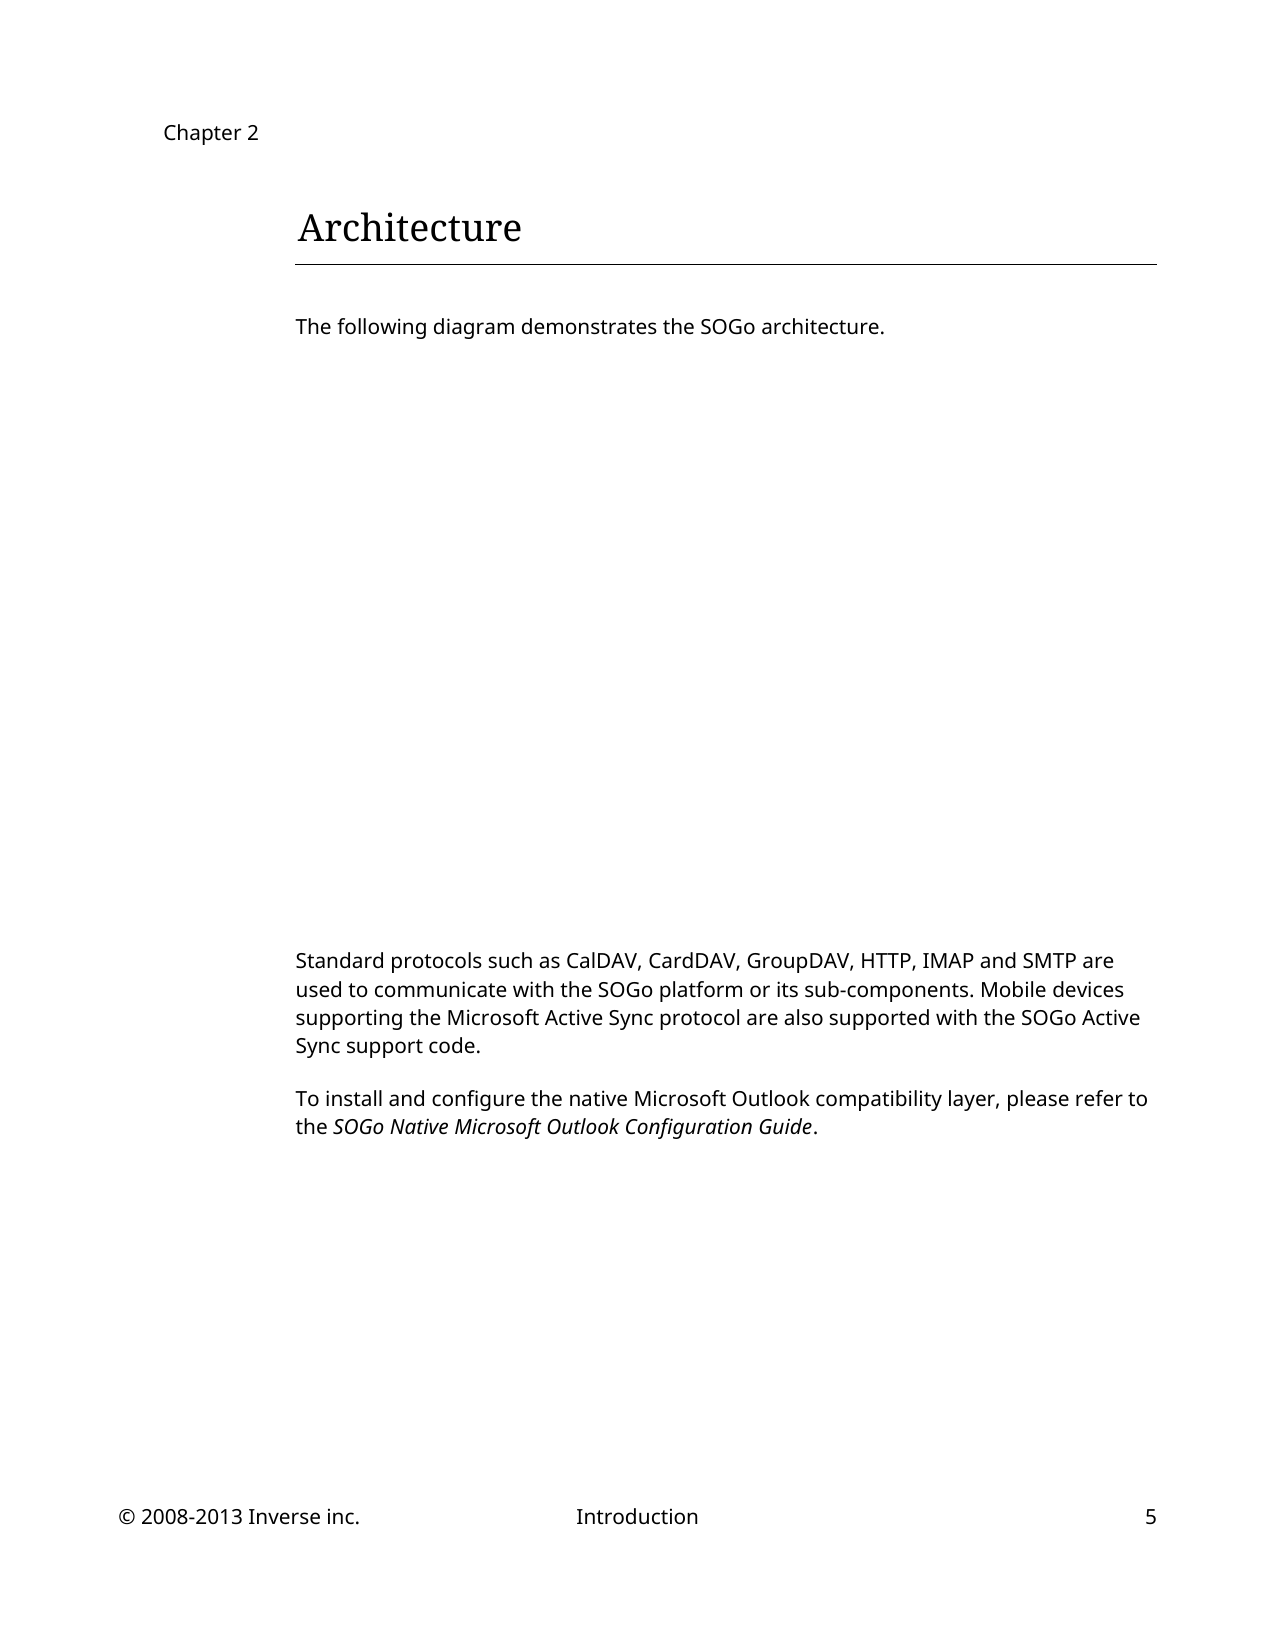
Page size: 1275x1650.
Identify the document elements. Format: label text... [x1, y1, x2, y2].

text The following diagram demonstrates the SOGo architecture. [295, 312, 1157, 341]
subtitle Architecture [295, 201, 1157, 264]
text To install and configure the native Microsoft Outlook compatibility layer, please refer to the SOGo Native Microsoft Outlook Configuration Guide. [295, 1084, 1157, 1141]
text Standard protocols such as CalDAV, CardDAV, GroupDAV, HTTP, IMAP and SMTP are used to communicate with the SOGo platform or its sub-components. Mobile devices supporting the Microsoft Active Sync protocol are also supported with the SOGo Active Sync support code. [295, 946, 1157, 1060]
